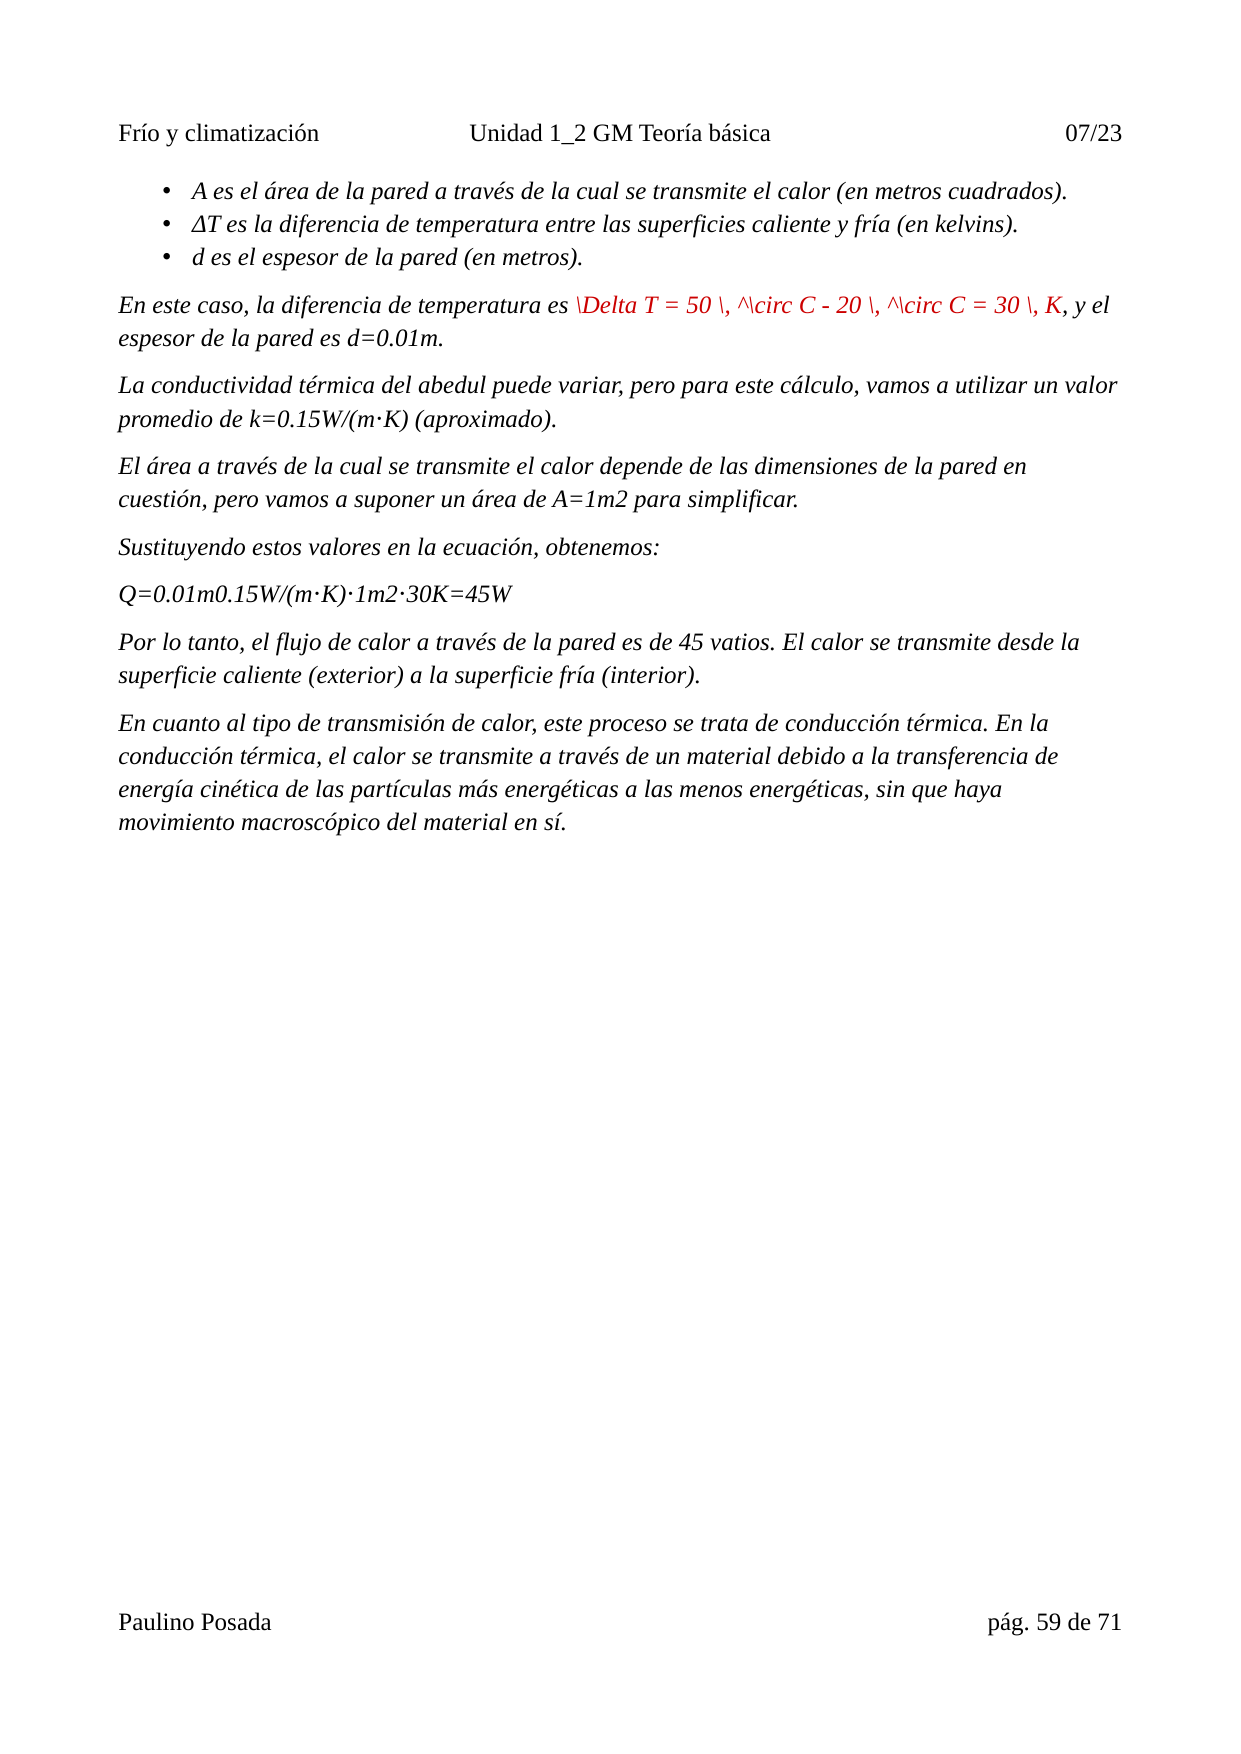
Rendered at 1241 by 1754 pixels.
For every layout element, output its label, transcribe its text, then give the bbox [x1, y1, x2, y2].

list ΔT es la diferencia de temperatura entre las superficies caliente y fría (en kelvins). [162, 209, 1122, 238]
text En cuanto al tipo de transmisión de calor, este proceso se trata de conducción térmica. En la conducción térmica, el calor se transmite a través de un material debido a la transferencia de energía cinética de las partículas más energéticas a las menos energéticas, sin que haya movimiento macroscópico del material en sí. [118, 708, 1122, 836]
text Q=0.01m0.15W/(m⋅K)⋅1m2⋅30K​=45W [118, 579, 1122, 608]
list d es el espesor de la pared (en metros). [162, 242, 1122, 271]
text Sustituyendo estos valores en la ecuación, obtenemos: [118, 532, 1122, 561]
list A es el área de la pared a través de la cual se transmite el calor (en metros cuadrados). [162, 176, 1122, 205]
text En este caso, la diferencia de temperatura es \Delta T = 50 \, ^\circ C - 20 \, ^\circ C = 30 \, K, y el espesor de la pared es d=0.01m. [118, 290, 1122, 352]
text Por lo tanto, el flujo de calor a través de la pared es de 45 vatios. El calor se transmite desde la superficie caliente (exterior) a la superficie fría (interior). [118, 627, 1122, 689]
text La conductividad térmica del abedul puede variar, pero para este cálculo, vamos a utilizar un valor promedio de k=0.15W/(m⋅K) (aproximado). [118, 371, 1122, 432]
text El área a través de la cual se transmite el calor depende de las dimensiones de la pared en cuestión, pero vamos a suponer un área de A=1m2 para simplificar. [118, 451, 1122, 513]
